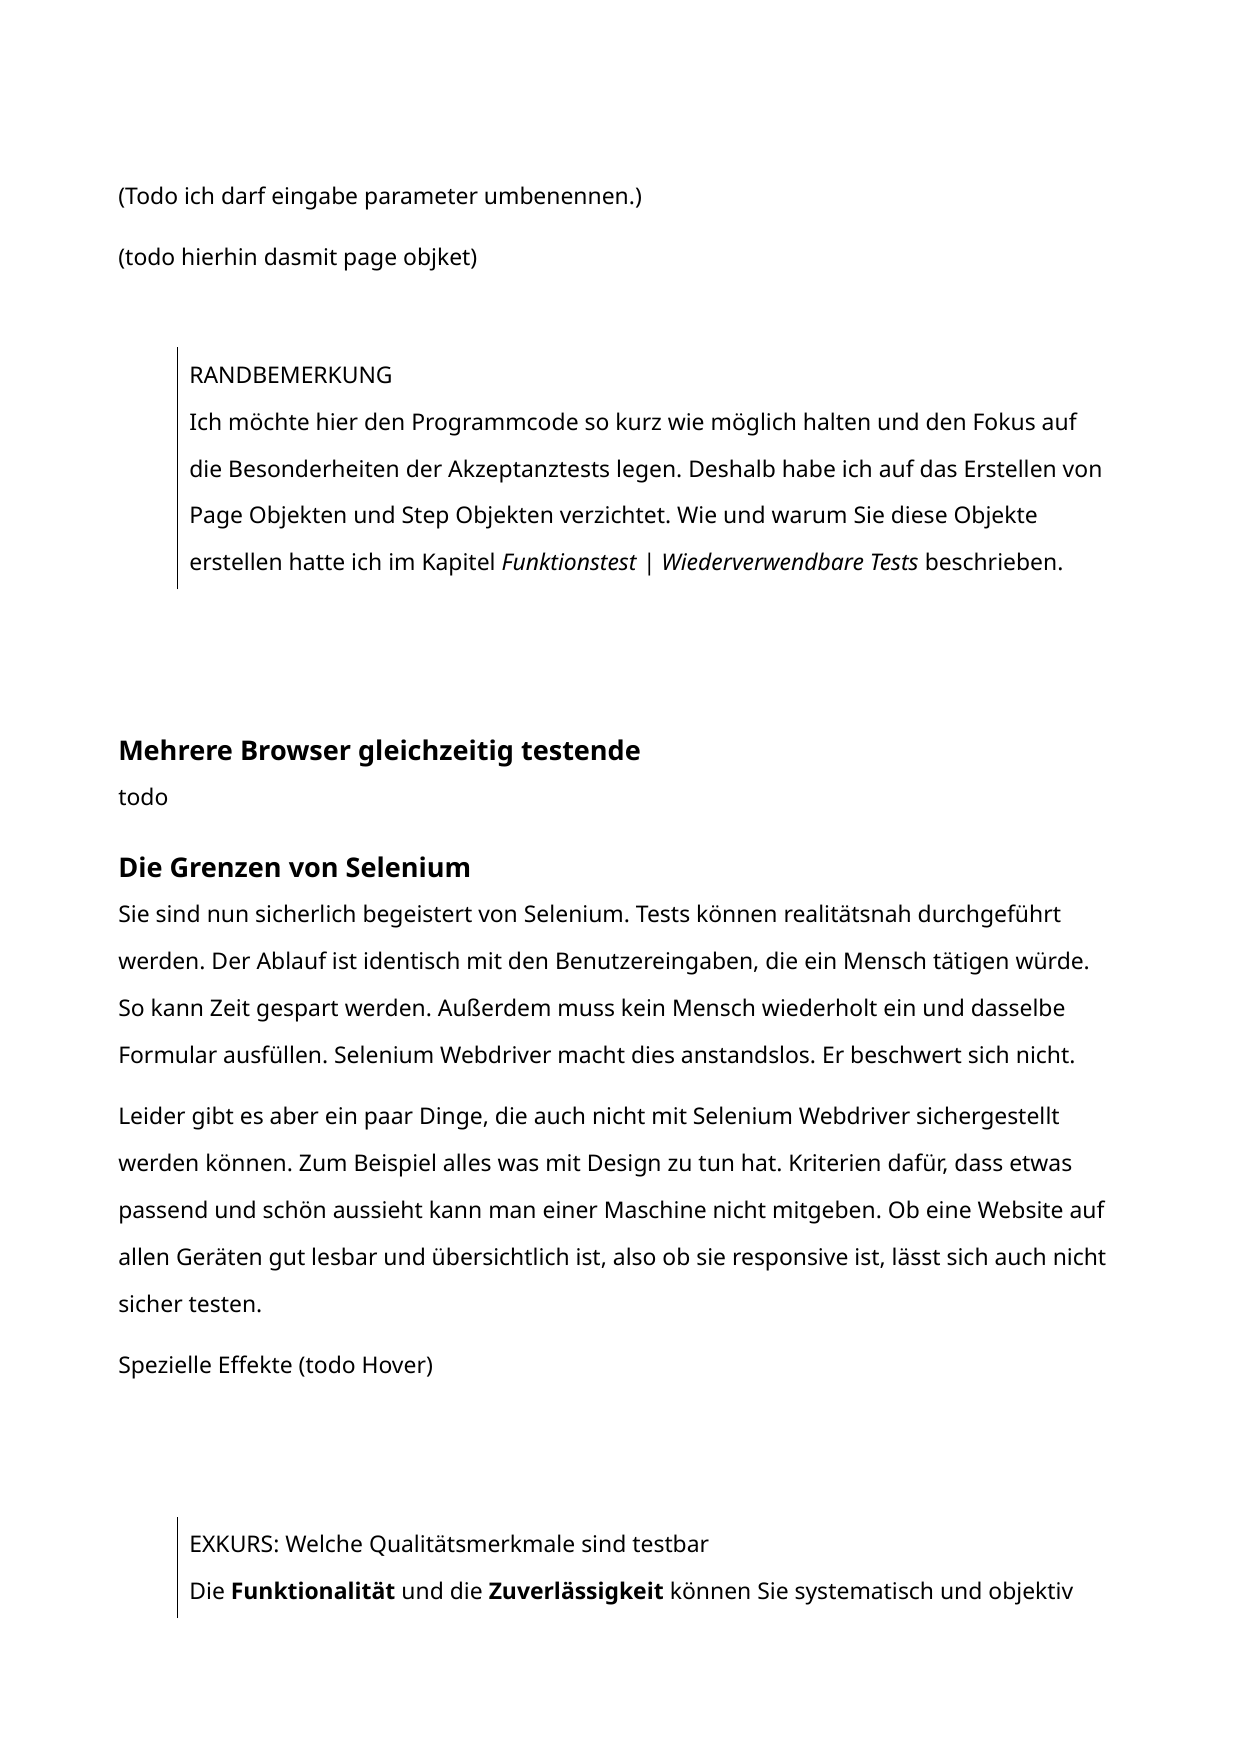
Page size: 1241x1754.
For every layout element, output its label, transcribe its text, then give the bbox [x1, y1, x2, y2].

text Sie sind nun sicherlich begeistert von Selenium. Tests können realitätsnah durchgeführt werden. Der Ablauf ist identisch mit den Benutzereingaben, die ein Mensch tätigen würde. So kann Zeit gespart werden. Außerdem muss kein Mensch wiederholt ein und dasselbe Formular ausfüllen. Selenium Webdriver macht dies anstandslos. Er beschwert sich nicht. [118, 898, 1122, 1070]
text todo [118, 781, 1122, 812]
subtitle Die Grenzen von Selenium [118, 849, 1122, 886]
text EXKURS: Welche Qualitätsmerkmale sind testbar Die Funktionalität und die Zuverlässigkeit können Sie systematisch und objektiv [178, 1517, 1122, 1618]
text (Todo ich darf eingabe parameter umbenennen.) [118, 179, 1122, 211]
text (todo hierhin dasmit page objket) [118, 241, 1122, 272]
text Leider gibt es aber ein paar Dinge, die auch nicht mit Selenium Webdriver sichergestellt werden können. Zum Beispiel alles was mit Design zu tun hat. Kriterien dafür, dass etwas passend und schön aussieht kann man einer Maschine nicht mitgeben. Ob eine Website auf allen Geräten gut lesbar und übersichtlich ist, also ob sie responsive ist, lässt sich auch nicht sicher testen. [118, 1100, 1122, 1319]
subtitle Mehrere Browser gleichzeitig testende [118, 732, 1122, 768]
text Spezielle Effekte (todo Hover) [118, 1349, 1122, 1380]
text RANDBEMERKUNG Ich möchte hier den Programmcode so kurz wie möglich halten und den Fokus auf die Besonderheiten der Akzeptanztests legen. Deshalb habe ich auf das Erstellen von Page Objekten und Step Objekten verzichtet. Wie und warum Sie diese Objekte erstellen hatte ich im Kapitel Funktionstest | Wiederverwendbare Tests beschrieben. [178, 347, 1122, 589]
